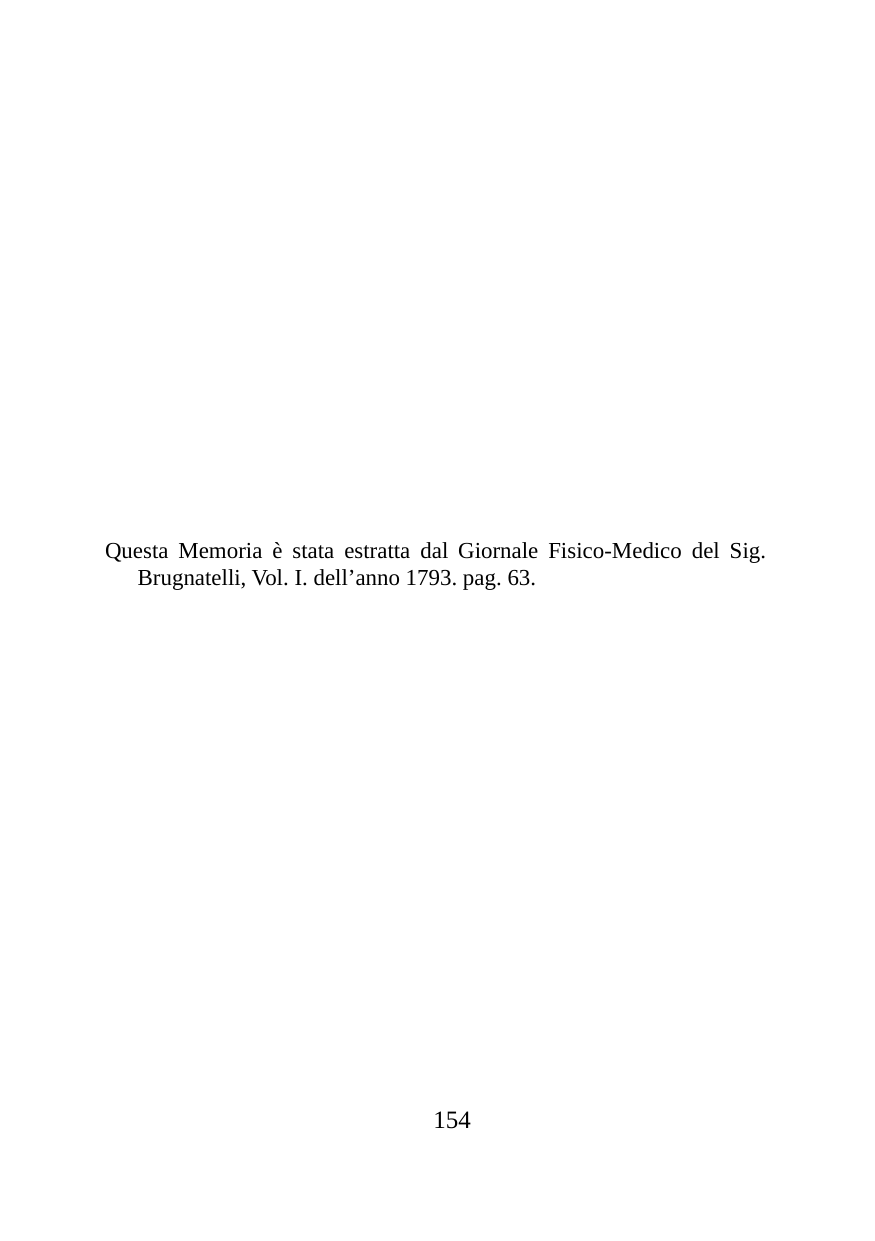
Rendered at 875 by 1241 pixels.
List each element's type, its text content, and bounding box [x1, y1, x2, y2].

text Questa Memoria è stata estratta dal Giornale Fisico-Medico del Sig. Brugnatelli, Vol. I. dell’anno 1793. pag. 63. [105, 537, 768, 590]
